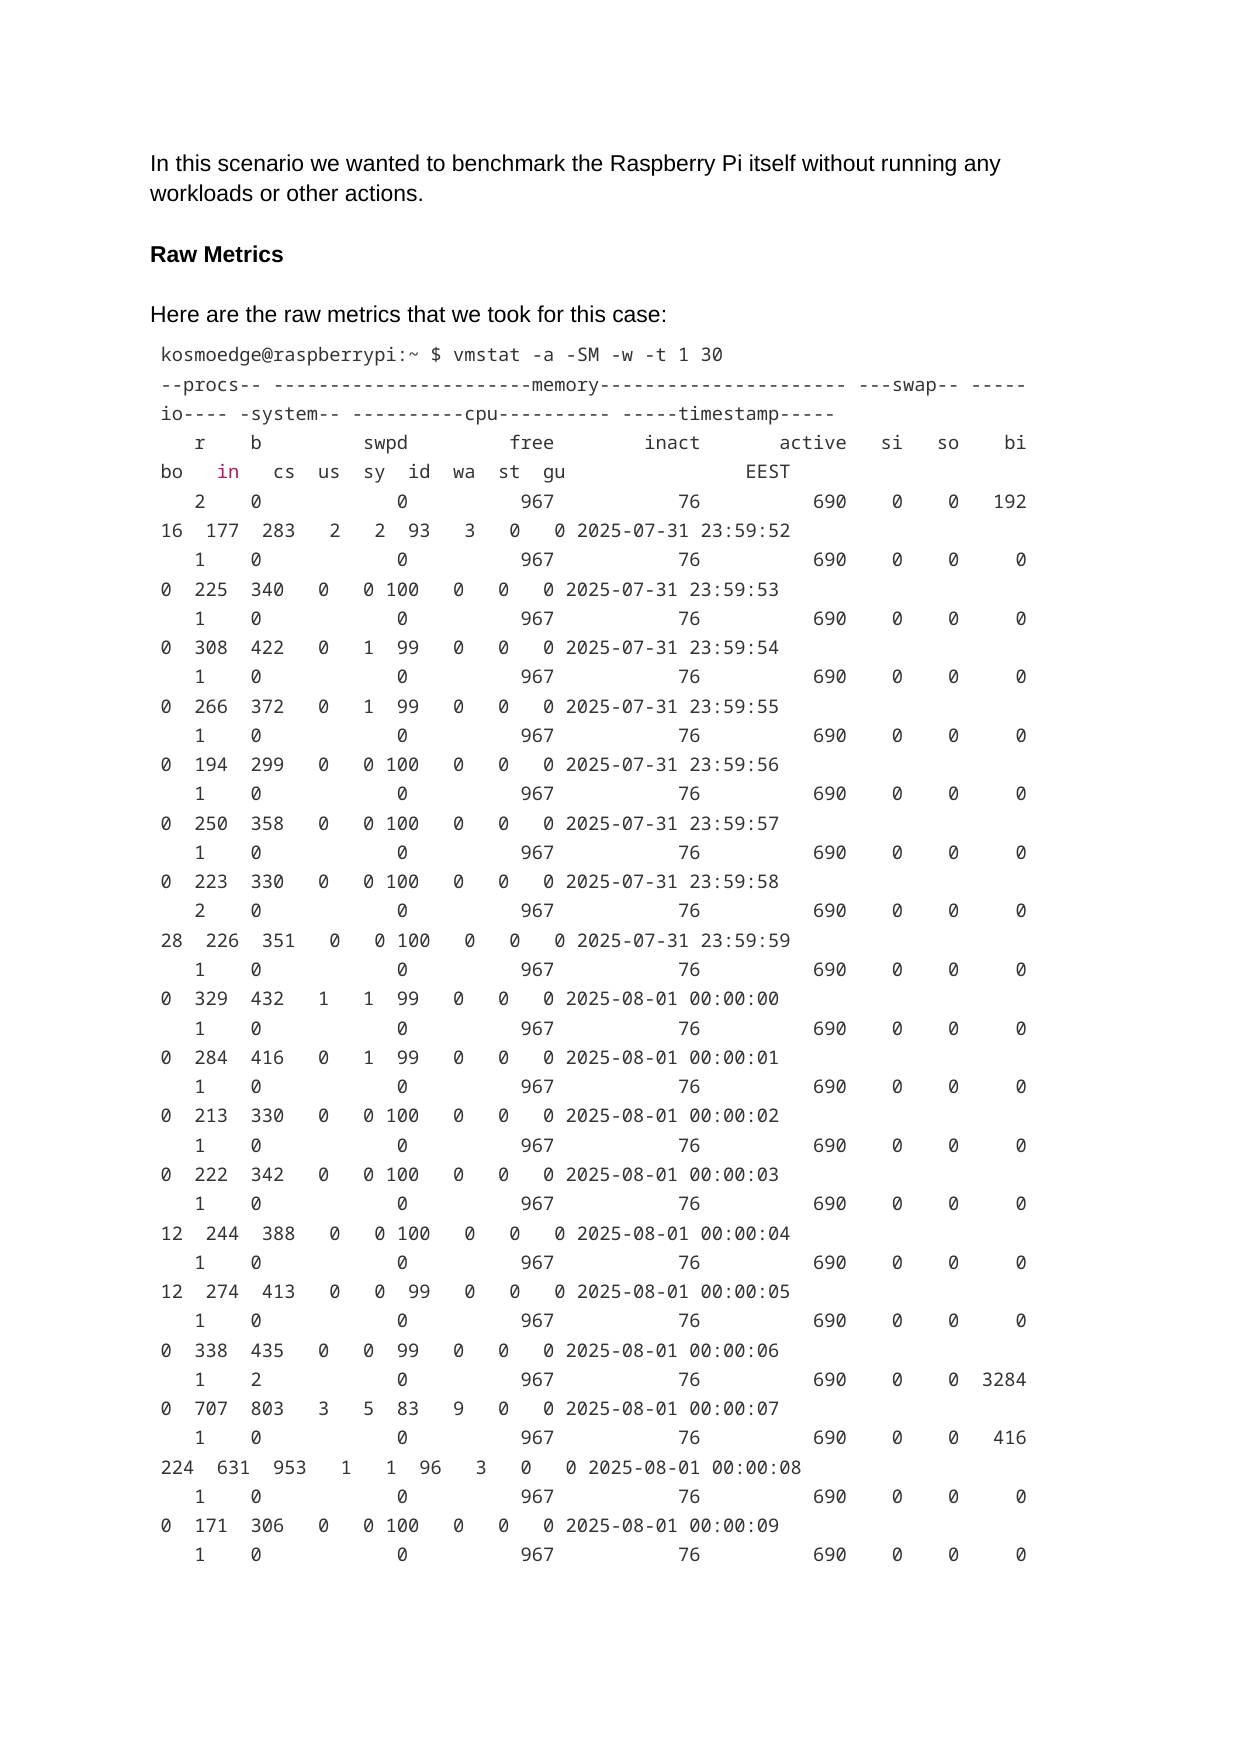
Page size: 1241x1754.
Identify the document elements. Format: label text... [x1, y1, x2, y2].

text Raw Metrics [150, 241, 1090, 267]
table_header kosmoedge@raspberrypi:~ $ vmstat -a -SM -w -t 1 30 --procs-- -----------------------memory---------------------- ---swap-- -----io---- -system-- ----------cpu---------- -----timestamp----- r b swpd free inact active si so bi bo in cs us sy id wa st gu EEST 2 0 0 967 76 690 0 0 192 16 177 283 2 2 93 3 0 0 2025-07-31 23:59:52 1 0 0 967 76 690 0 0 0 0 225 340 0 0 100 0 0 0 2025-07-31 23:59:53 1 0 0 967 76 690 0 0 0 0 308 422 0 1 99 0 0 0 2025-07-31 23:59:54 1 0 0 967 76 690 0 0 0 0 266 372 0 1 99 0 0 0 2025-07-31 23:59:55 1 0 0 967 76 690 0 0 0 0 194 299 0 0 100 0 0 0 2025-07-31 23:59:56 1 0 0 967 76 690 0 0 0 0 250 358 0 0 100 0 0 0 2025-07-31 23:59:57 1 0 0 967 76 690 0 0 0 0 223 330 0 0 100 0 0 0 2025-07-31 23:59:58 2 0 0 967 76 690 0 0 0 28 226 351 0 0 100 0 0 0 2025-07-31 23:59:59 1 0 0 967 76 690 0 0 0 0 329 432 1 1 99 0 0 0 2025-08-01 00:00:00 1 0 0 967 76 690 0 0 0 0 284 416 0 1 99 0 0 0 2025-08-01 00:00:01 1 0 0 967 76 690 0 0 0 0 213 330 0 0 100 0 0 0 2025-08-01 00:00:02 1 0 0 967 76 690 0 0 0 0 222 342 0 0 100 0 0 0 2025-08-01 00:00:03 1 0 0 967 76 690 0 0 0 12 244 388 0 0 100 0 0 0 2025-08-01 00:00:04 1 0 0 967 76 690 0 0 0 12 274 413 0 0 99 0 0 0 2025-08-01 00:00:05 1 0 0 967 76 690 0 0 0 0 338 435 0 0 99 0 0 0 2025-08-01 00:00:06 1 2 0 967 76 690 0 0 3284 0 707 803 3 5 83 9 0 0 2025-08-01 00:00:07 1 0 0 967 76 690 0 0 416 224 631 953 1 1 96 3 0 0 2025-08-01 00:00:08 1 0 0 967 76 690 0 0 0 0 171 306 0 0 100 0 0 0 2025-08-01 00:00:09 1 0 0 967 76 690 0 0 0 [150, 331, 1091, 1578]
text Here are the raw metrics that we took for this case: [150, 301, 1090, 327]
text In this scenario we wanted to benchmark the Raspberry Pi itself without running any workloads or other actions. [150, 150, 1090, 207]
